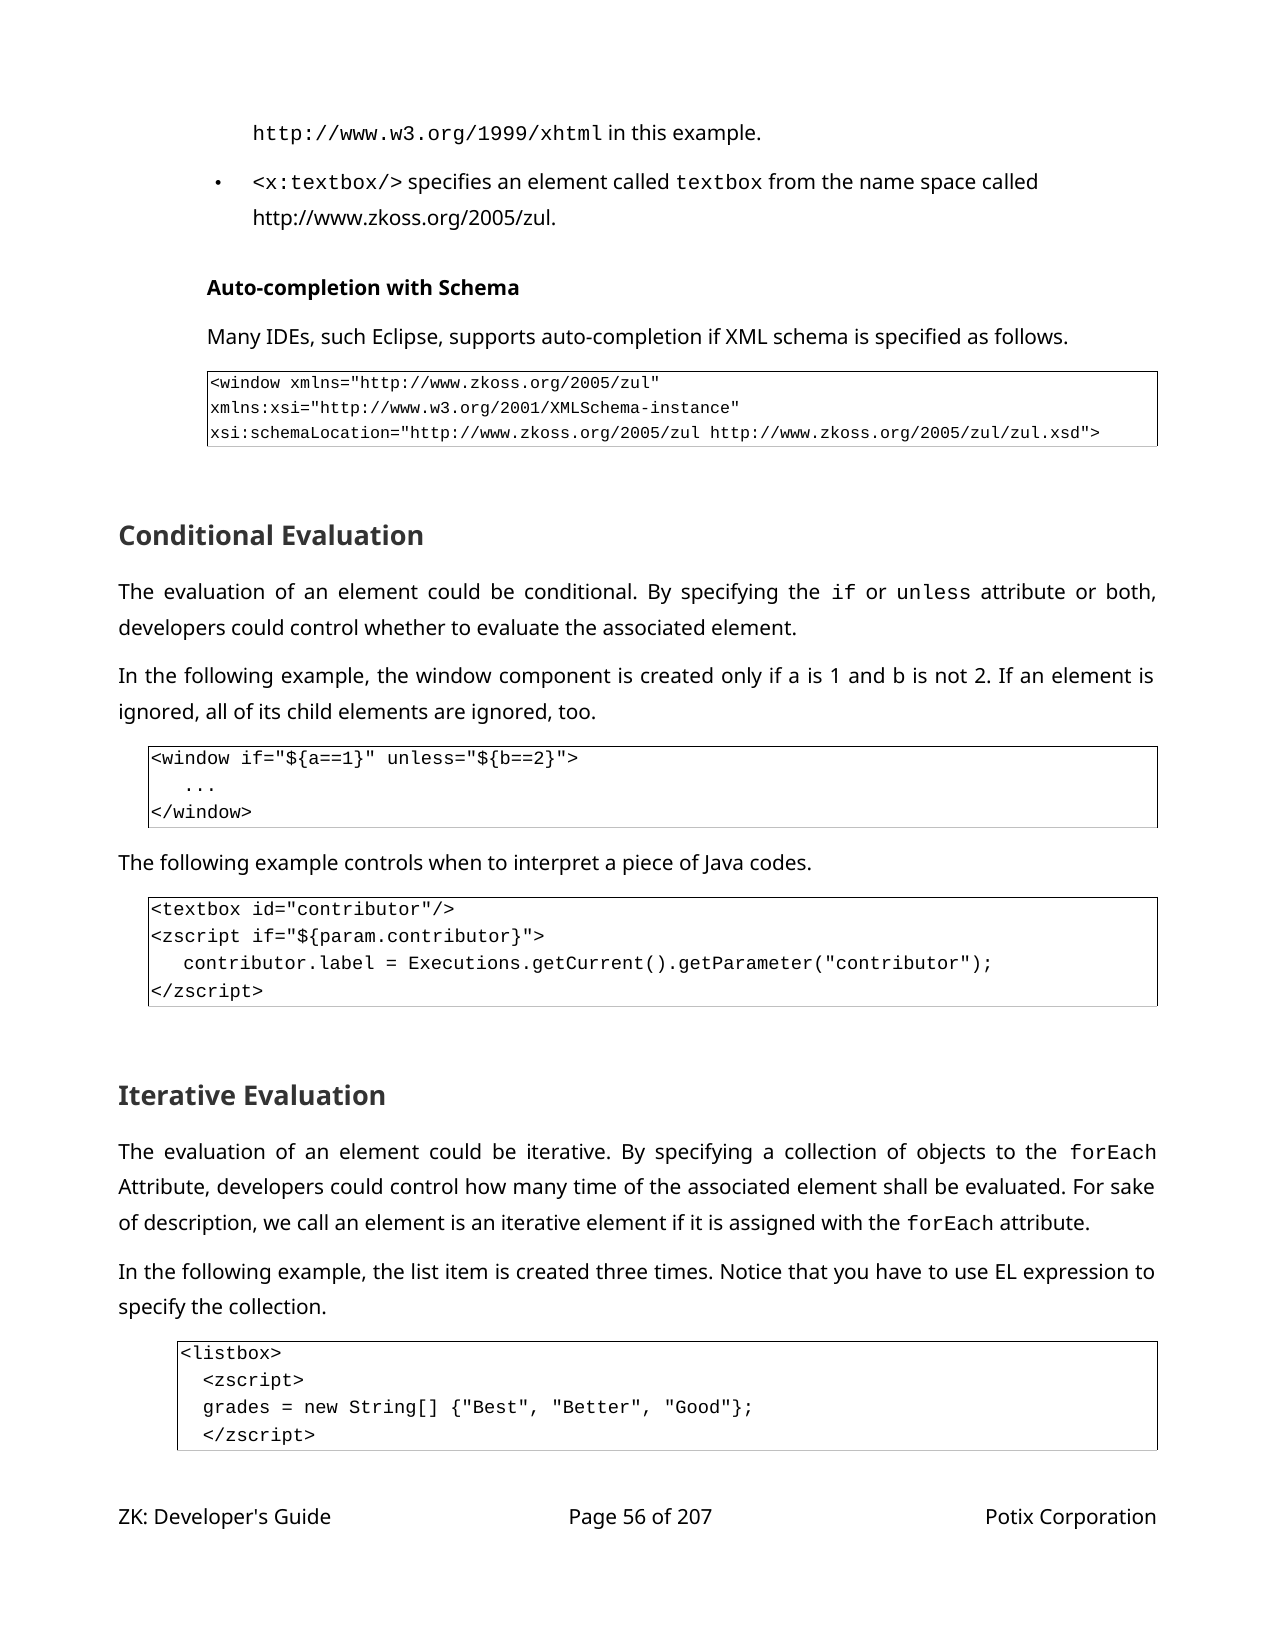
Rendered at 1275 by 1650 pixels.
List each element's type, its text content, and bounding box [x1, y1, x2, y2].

text <listbox> [178, 1342, 1157, 1365]
text ... [149, 773, 1157, 797]
text Many IDEs, such Eclipse, supports auto-completion if XML schema is specified as follows. [207, 322, 1157, 351]
list http://www.w3.org/1999/xhtml in this example. [215, 118, 1157, 147]
subtitle Auto-completion with Schema [207, 273, 1157, 302]
list <x:textbox/> specifies an element called textbox from the name space called http://www.zkoss.org/2005/zul. [215, 167, 1157, 231]
text </window> [149, 800, 1157, 827]
subtitle Conditional Evaluation [118, 517, 1157, 554]
text The following example controls when to interpret a piece of Java codes. [118, 848, 1157, 876]
text In the following example, the list item is created three times. Notice that you have to use EL expression to specify the collection. [118, 1257, 1157, 1320]
text <window if="${a==1}" unless="${b==2}"> [149, 747, 1157, 770]
text xmlns:xsi="http://www.w3.org/2001/XMLSchema-instance" [208, 396, 1157, 418]
text contributor.label = Executions.getCurrent().getParameter("contributor"); [149, 951, 1157, 976]
text grades = new String[] {"Best", "Better", "Good"}; [178, 1395, 1157, 1419]
text The evaluation of an element could be conditional. By specifying the if or unless attribute or both, developers could control whether to evaluate the associated element. [118, 577, 1157, 641]
text <zscript> [178, 1368, 1157, 1392]
text </zscript> [178, 1422, 1157, 1450]
text <textbox id="contributor"/> [149, 898, 1157, 921]
text <zscript if="${param.contributor}"> [149, 924, 1157, 948]
subtitle Iterative Evaluation [118, 1077, 1157, 1113]
text xsi:schemaLocation="http://www.zkoss.org/2005/zul http://www.zkoss.org/2005/zul/zul.xsd"> [208, 421, 1157, 446]
text <window xmlns="http://www.zkoss.org/2005/zul" [208, 372, 1157, 393]
text </zscript> [149, 978, 1157, 1006]
text The evaluation of an element could be iterative. By specifying a collection of objects to the forEach Attribute, developers could control how many time of the associated element shall be evaluated. For sake of description, we call an element is an iterative element if it is assigned with the forEach attribute. [118, 1137, 1157, 1236]
text In the following example, the window component is created only if a is 1 and b is not 2. If an element is ignored, all of its child elements are ignored, too. [118, 662, 1157, 725]
